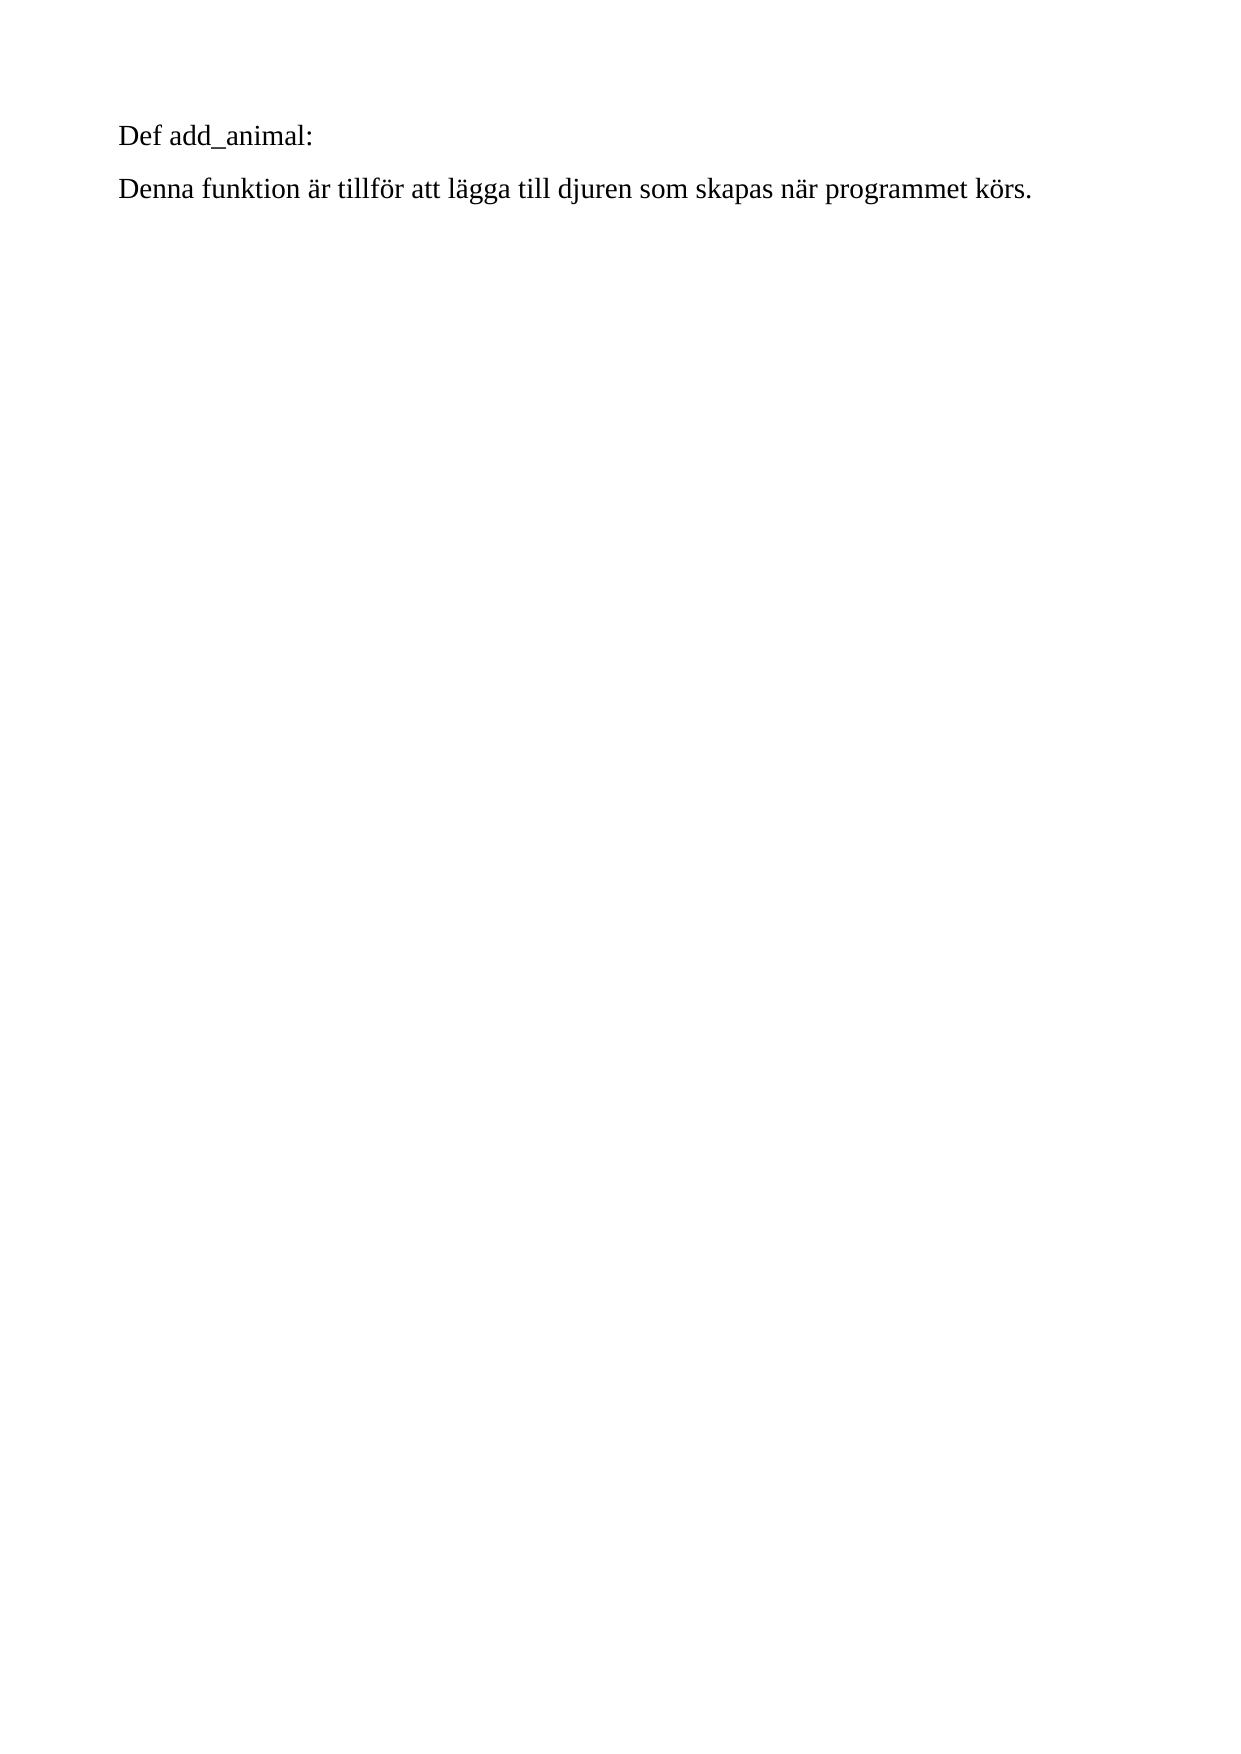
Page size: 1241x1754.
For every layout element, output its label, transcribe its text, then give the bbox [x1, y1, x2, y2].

text Def add_animal: [118, 118, 1122, 152]
text Denna funktion är tillför att lägga till djuren som skapas när programmet körs. [118, 171, 1122, 205]
